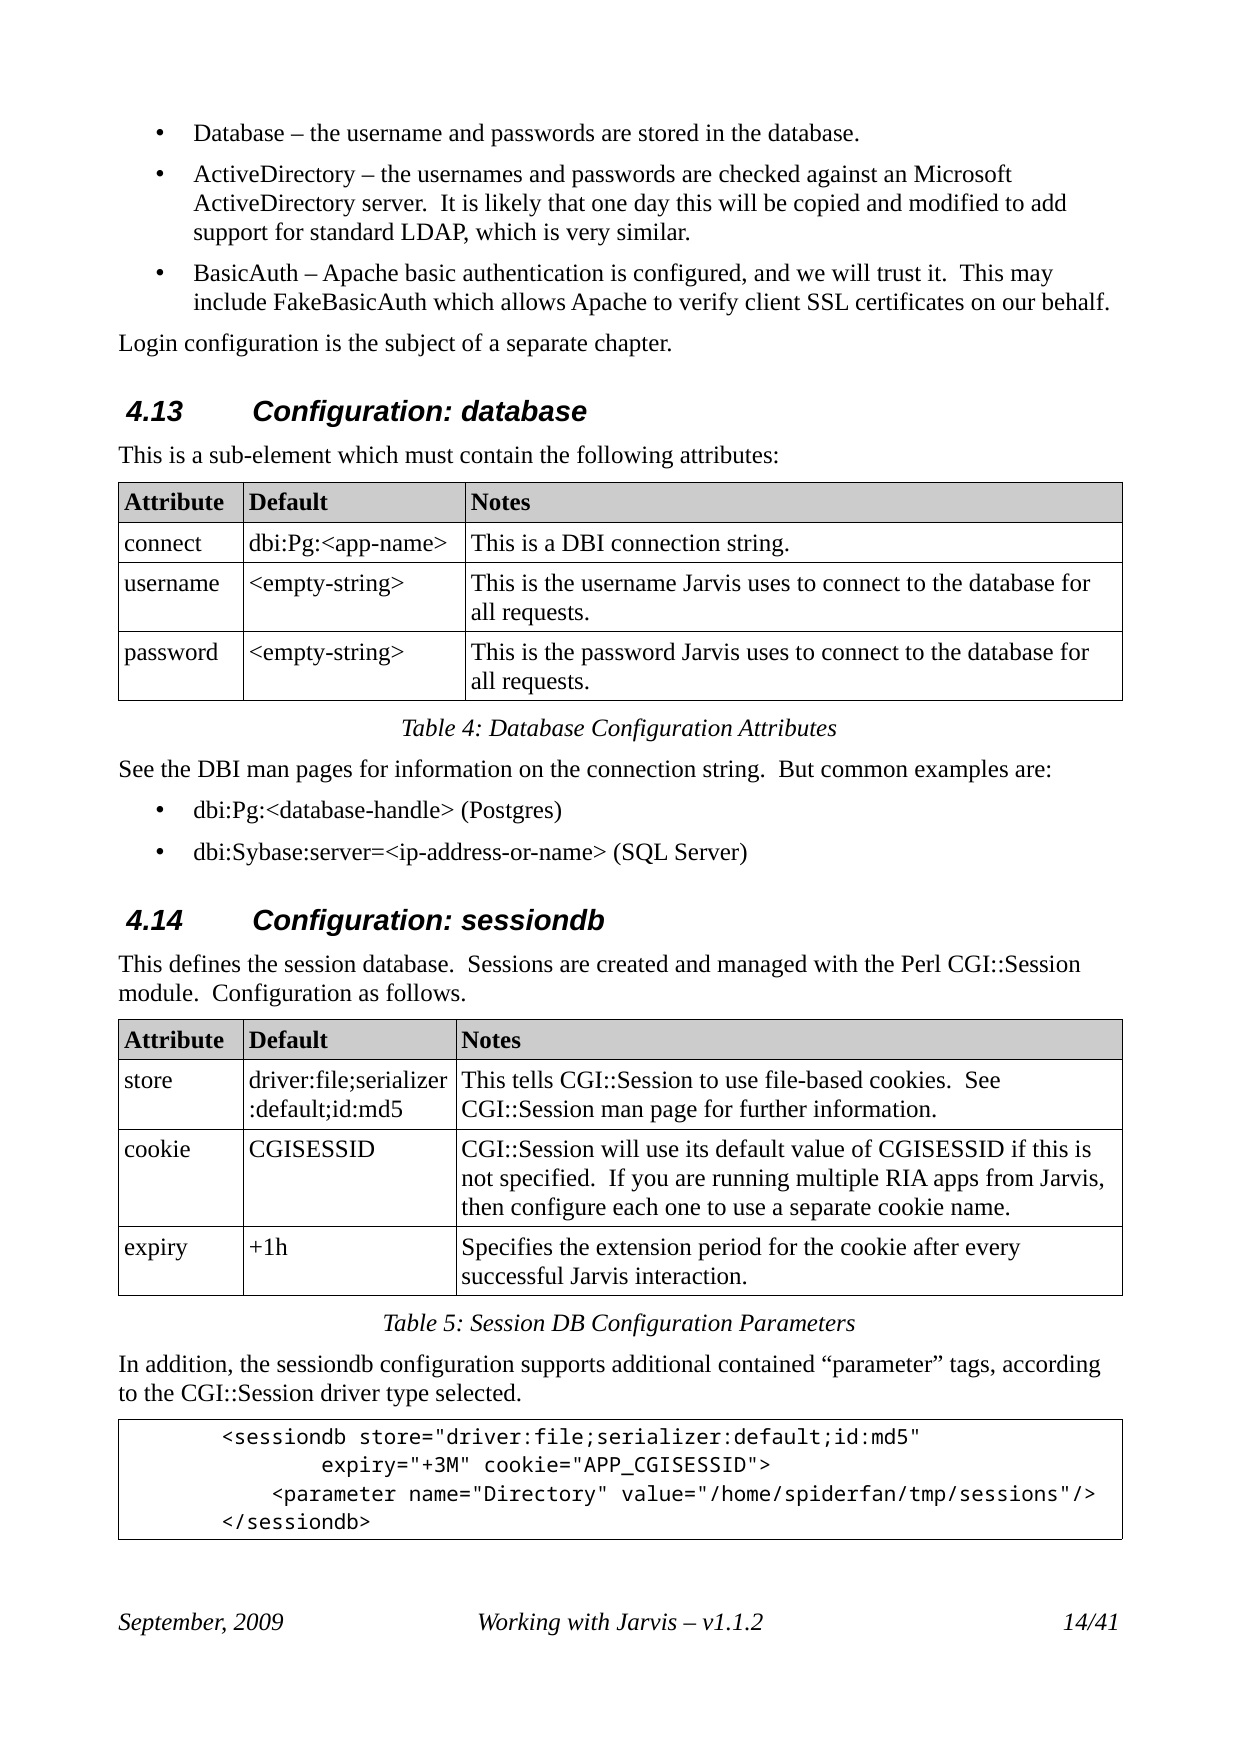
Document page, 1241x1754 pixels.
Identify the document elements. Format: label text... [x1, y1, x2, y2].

list Database – the username and passwords are stored in the database. [156, 118, 1122, 147]
table_header Notes [466, 483, 1122, 522]
text See the DBI man pages for information on the connection string. But common examples are: [118, 754, 1122, 783]
subtitle Configuration: sessiondb [118, 903, 1122, 937]
table_cell <empty-string> [244, 563, 465, 631]
table_cell password [119, 632, 243, 700]
text In addition, the sessiondb configuration supports additional contained “parameter” tags, according to the CGI::Session driver type selected. [118, 1349, 1122, 1407]
table_cell store [119, 1060, 243, 1128]
text This defines the session database. Sessions are created and managed with the Perl CGI::Session module. Configuration as follows. [118, 949, 1122, 1007]
table_header Attribute [119, 483, 243, 522]
text <parameter name="Directory" value="/home/spiderfan/tmp/sessions"/> [119, 1476, 1122, 1504]
list ActiveDirectory – the usernames and passwords are checked against an Microsoft ActiveDirectory server. It is likely that one day this will be copied and modified to add support for standard LDAP, which is very similar. [156, 159, 1122, 246]
list BasicAuth – Apache basic authentication is configured, and we will trust it. This may include FakeBasicAuth which allows Apache to verify client SSL certificates on our behalf. [156, 258, 1122, 316]
table_cell connect [119, 523, 243, 562]
table_header Default [244, 1020, 456, 1059]
text Table 4: Database Configuration Attributes [118, 713, 1122, 742]
table_cell +1h [244, 1227, 456, 1295]
table_header Default [244, 483, 465, 522]
table_cell CGISESSID [244, 1130, 456, 1226]
table_cell <empty-string> [244, 632, 465, 700]
text </sessiondb> [119, 1504, 1122, 1539]
table_cell cookie [119, 1130, 243, 1226]
table_cell username [119, 563, 243, 631]
text Login configuration is the subject of a separate chapter. [118, 328, 1122, 357]
table_header Attribute [119, 1020, 243, 1059]
table_cell This is the username Jarvis uses to connect to the database for all requests. [466, 563, 1122, 631]
table_cell This is a DBI connection string. [466, 523, 1122, 562]
table_cell dbi:Pg:<app-name> [244, 523, 465, 562]
table_cell This tells CGI::Session to use file-based cookies. See CGI::Session man page for further information. [457, 1060, 1122, 1128]
text <sessiondb store="driver:file;serializer:default;id:md5" [119, 1420, 1122, 1448]
table_header Notes [457, 1020, 1122, 1059]
text Table 5: Session DB Configuration Parameters [118, 1308, 1122, 1337]
list dbi:Sybase:server=<ip-address-or-name> (SQL Server) [156, 837, 1122, 866]
text expiry="+3M" cookie="APP_CGISESSID"> [119, 1448, 1122, 1476]
table_cell Specifies the extension period for the cookie after every successful Jarvis interaction. [457, 1227, 1122, 1295]
table_cell driver:file;serializer :default;id:md5 [244, 1060, 456, 1128]
subtitle Configuration: database [118, 394, 1122, 428]
table_cell CGI::Session will use its default value of CGISESSID if this is not specified. If you are running multiple RIA apps from Jarvis, then configure each one to use a separate cookie name. [457, 1130, 1122, 1226]
table_cell This is the password Jarvis uses to connect to the database for all requests. [466, 632, 1122, 700]
table_cell expiry [119, 1227, 243, 1295]
text This is a sub-element which must contain the following attributes: [118, 440, 1122, 469]
list dbi:Pg:<database-handle> (Postgres) [156, 796, 1122, 824]
